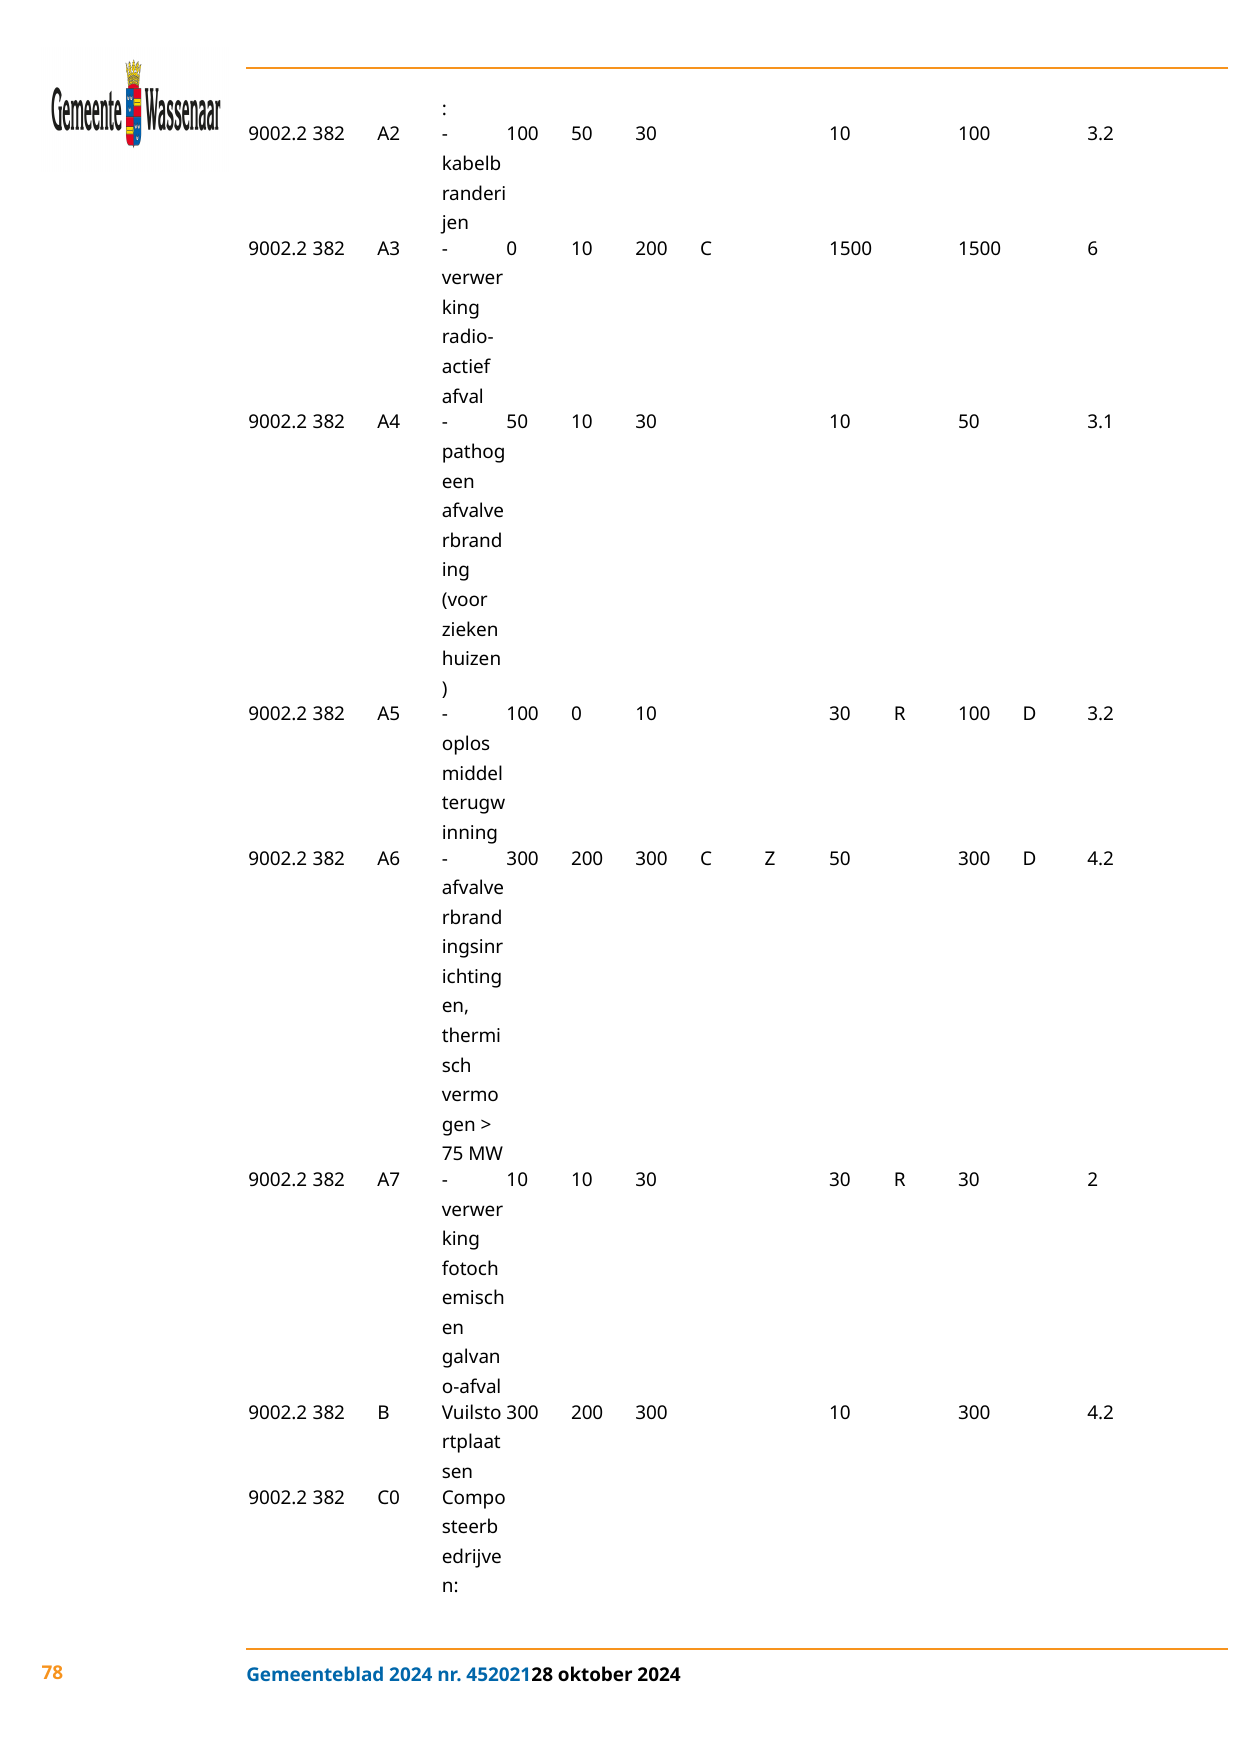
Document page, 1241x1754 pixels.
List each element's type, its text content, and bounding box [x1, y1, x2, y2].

table_cell 9002.2 [248, 1166, 312, 1399]
table_cell B [377, 1399, 442, 1484]
table_cell 50 [571, 121, 635, 235]
table_cell - pathogeen afvalverbranding (voor ziekenhuizen) [442, 409, 506, 701]
table_cell 300 [635, 1399, 700, 1484]
table_cell 3.2 [1087, 701, 1152, 845]
table_cell [1087, 1484, 1152, 1598]
table_cell 10 [571, 235, 635, 409]
table_cell A5 [377, 701, 442, 845]
table_cell A7 [377, 1166, 442, 1399]
table_cell [1023, 235, 1087, 409]
table_cell [635, 95, 700, 121]
table_cell : [442, 95, 506, 121]
table_cell 300 [958, 845, 1022, 1166]
table_cell C [700, 235, 764, 409]
table_cell 30 [635, 121, 700, 235]
table_cell 30 [829, 1166, 893, 1399]
table_cell [1023, 95, 1087, 121]
table_cell [700, 1484, 764, 1598]
table_cell 1500 [829, 235, 893, 409]
table_cell 382 [313, 845, 377, 1166]
table_cell - verwerking fotochemisch en galvano-afval [442, 1166, 506, 1399]
table_cell 382 [313, 235, 377, 409]
table_cell Vuilstortplaatsen [442, 1399, 506, 1484]
table_cell 382 [313, 1166, 377, 1399]
table_cell 30 [635, 409, 700, 701]
table_cell 30 [635, 1166, 700, 1399]
table_cell [764, 235, 829, 409]
table_cell [377, 95, 442, 121]
table_cell [894, 845, 958, 1166]
table_cell [700, 95, 764, 121]
table_cell [764, 121, 829, 235]
table_cell [764, 701, 829, 845]
table_cell 100 [958, 701, 1022, 845]
table_cell [829, 1484, 893, 1598]
table_cell 10 [829, 409, 893, 701]
table_cell 9002.2 [248, 701, 312, 845]
table_cell [571, 95, 635, 121]
table_cell 200 [635, 235, 700, 409]
table_cell 100 [958, 121, 1022, 235]
table_cell - oplosmiddelterugwinning [442, 701, 506, 845]
table_cell [1023, 1166, 1087, 1399]
table_cell R [894, 701, 958, 845]
table_cell [764, 1484, 829, 1598]
table_cell 9002.2 [248, 1399, 312, 1484]
table_cell A6 [377, 845, 442, 1166]
table_cell 3.2 [1087, 121, 1152, 235]
table_cell [1023, 121, 1087, 235]
table_cell [1087, 95, 1152, 121]
table_cell - kabelbranderijen [442, 121, 506, 235]
table_cell 0 [571, 701, 635, 845]
table_cell 10 [571, 409, 635, 701]
table_cell 300 [506, 845, 571, 1166]
table_cell [958, 1484, 1022, 1598]
table_cell D [1023, 701, 1087, 845]
table_cell 10 [829, 121, 893, 235]
table_cell [764, 409, 829, 701]
table_cell 10 [506, 1166, 571, 1399]
table_cell C [700, 845, 764, 1166]
table_cell [1023, 1399, 1087, 1484]
table_cell [764, 1399, 829, 1484]
table_cell D [1023, 845, 1087, 1166]
table_cell [894, 409, 958, 701]
table_cell A2 [377, 121, 442, 235]
table_cell [829, 95, 893, 121]
table_cell 30 [958, 1166, 1022, 1399]
table_cell 9002.2 [248, 409, 312, 701]
table_cell 0 [506, 235, 571, 409]
table_cell A4 [377, 409, 442, 701]
table_cell [1023, 1484, 1087, 1598]
table_cell [313, 95, 377, 121]
table_cell Z [764, 845, 829, 1166]
table_cell 1500 [958, 235, 1022, 409]
table_cell [506, 95, 571, 121]
table_cell 9002.2 [248, 1484, 312, 1598]
table_cell 382 [313, 1484, 377, 1598]
table_cell [635, 1484, 700, 1598]
picture [41, 47, 231, 172]
table_cell 100 [506, 701, 571, 845]
table_cell 300 [958, 1399, 1022, 1484]
table_cell 50 [506, 409, 571, 701]
table_cell 300 [635, 845, 700, 1166]
table_cell 200 [571, 1399, 635, 1484]
table_cell 4.2 [1087, 845, 1152, 1166]
table_cell A3 [377, 235, 442, 409]
table_cell [1023, 409, 1087, 701]
table_cell [894, 1484, 958, 1598]
table_cell [764, 1166, 829, 1399]
table_cell [958, 95, 1022, 121]
table_cell [700, 121, 764, 235]
table_cell [700, 409, 764, 701]
table_cell [506, 1484, 571, 1598]
table_cell 6 [1087, 235, 1152, 409]
table_cell 382 [313, 701, 377, 845]
table_cell 10 [829, 1399, 893, 1484]
table_cell 100 [506, 121, 571, 235]
table_cell [571, 1484, 635, 1598]
table_cell R [894, 1166, 958, 1399]
table_cell 9002.2 [248, 121, 312, 235]
table_cell 9002.2 [248, 845, 312, 1166]
table_cell 30 [829, 701, 893, 845]
table_cell [700, 1399, 764, 1484]
table_cell 382 [313, 1399, 377, 1484]
table_cell 50 [829, 845, 893, 1166]
table_cell - afvalverbrandingsinrichtingen, thermisch vermogen > 75 MW [442, 845, 506, 1166]
table_cell 10 [571, 1166, 635, 1399]
table_cell - verwerking radio-actief afval [442, 235, 506, 409]
table_cell 382 [313, 121, 377, 235]
table_cell 9002.2 [248, 235, 312, 409]
table_cell 10 [635, 701, 700, 845]
table_cell 382 [313, 409, 377, 701]
table_cell [894, 235, 958, 409]
table_cell 300 [506, 1399, 571, 1484]
table_cell [764, 95, 829, 121]
table_cell 50 [958, 409, 1022, 701]
table_cell [700, 701, 764, 845]
table_cell [248, 95, 312, 121]
table_cell C0 [377, 1484, 442, 1598]
table_cell [700, 1166, 764, 1399]
table_cell 200 [571, 845, 635, 1166]
table_cell [894, 121, 958, 235]
table_cell 2 [1087, 1166, 1152, 1399]
table_cell 4.2 [1087, 1399, 1152, 1484]
table_cell 3.1 [1087, 409, 1152, 701]
table_cell [894, 1399, 958, 1484]
table_cell Composteerbedrijven: [442, 1484, 506, 1598]
table_cell [894, 95, 958, 121]
